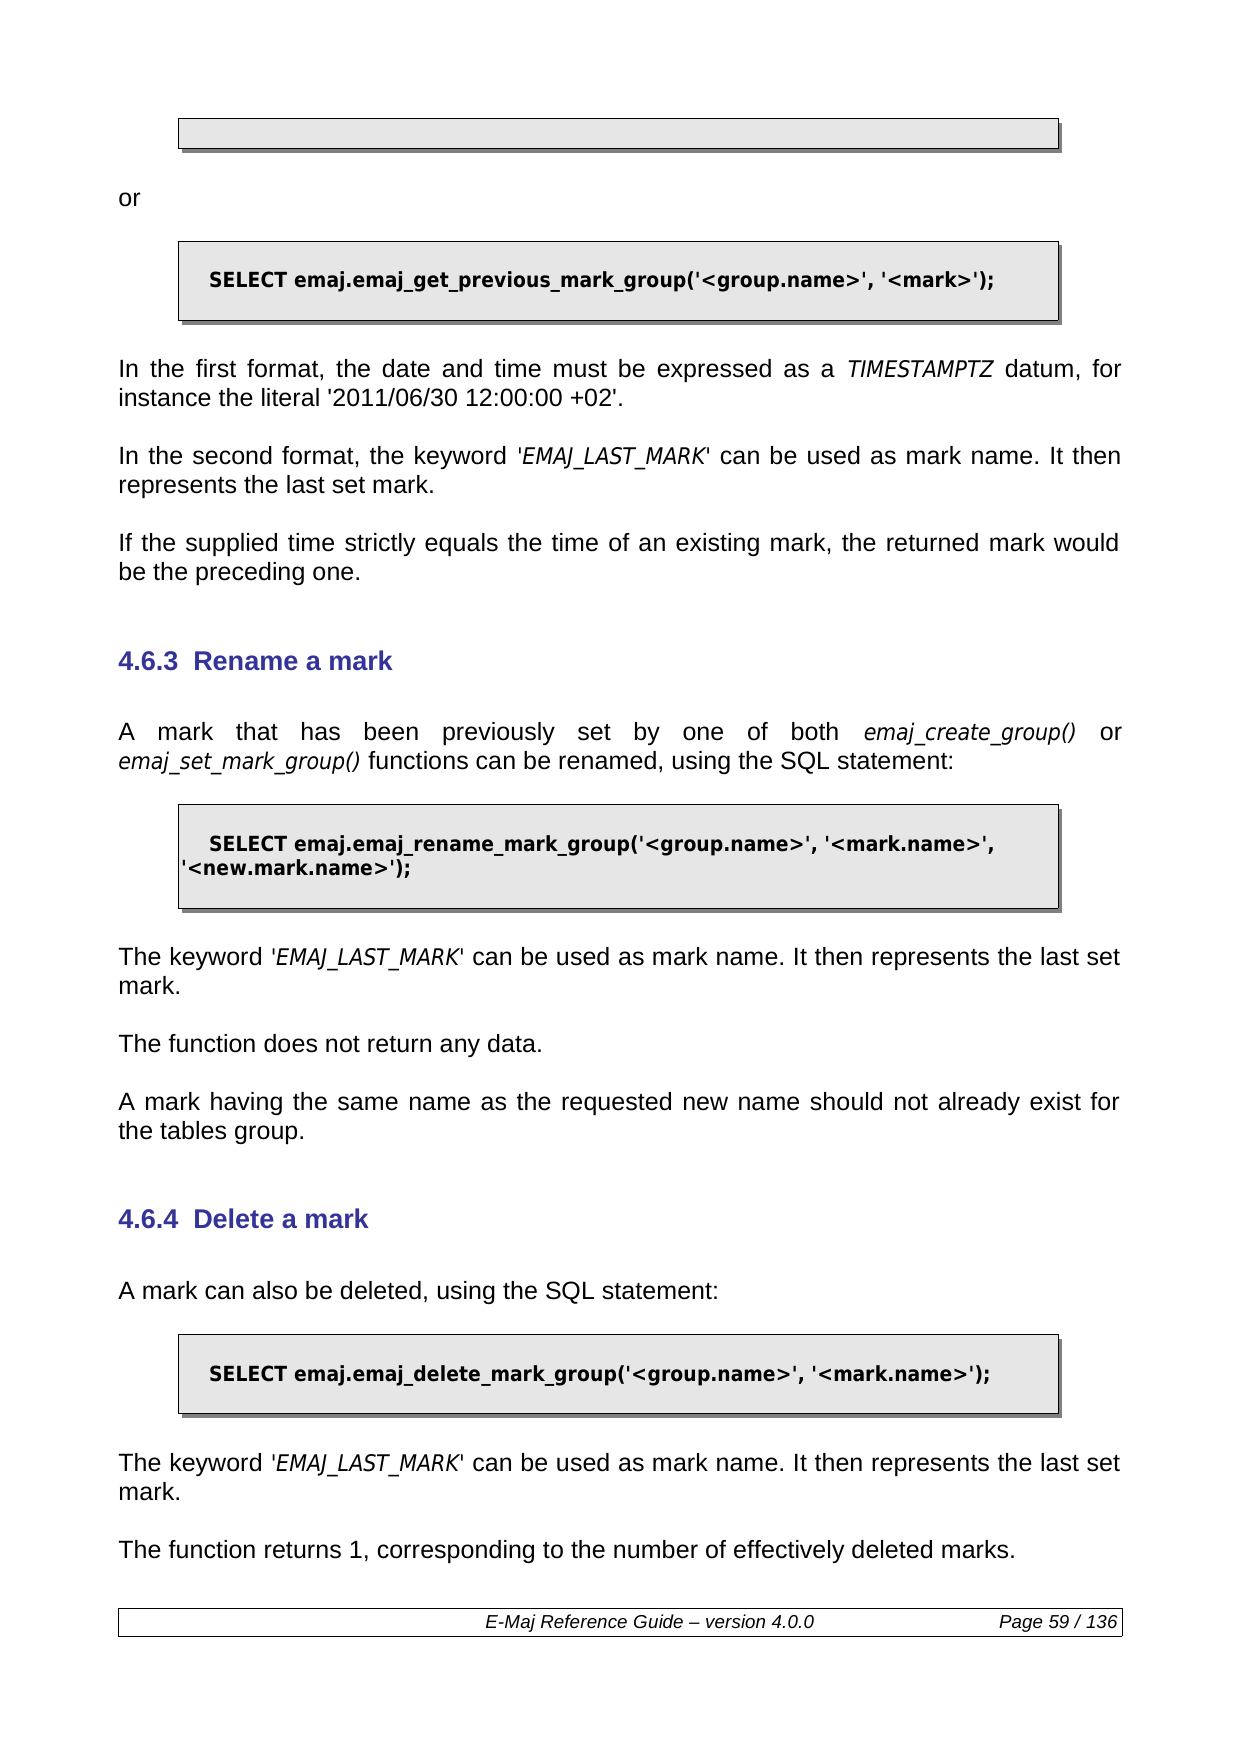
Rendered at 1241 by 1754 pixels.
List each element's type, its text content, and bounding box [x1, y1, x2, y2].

text In the second format, the keyword 'EMAJ_LAST_MARK' can be used as mark name. It then represents the last set mark. [118, 441, 1122, 499]
text SELECT emaj.emaj_delete_mark_group('<group.name>', '<mark.name>'); [179, 1359, 1058, 1383]
subtitle Delete a mark [118, 1203, 1122, 1234]
text The keyword 'EMAJ_LAST_MARK' can be used as mark name. It then represents the last set mark. [118, 942, 1122, 1000]
text In the first format, the date and time must be expressed as a TIMESTAMPTZ datum, for instance the literal '2011/06/30 12:00:00 +02'. [118, 354, 1122, 412]
text A mark can also be deleted, using the SQL statement: [118, 1276, 1122, 1305]
text A mark having the same name as the requested new name should not already exist for the tables group. [118, 1087, 1122, 1145]
text The function returns 1, corresponding to the number of effectively deleted marks. [118, 1534, 1122, 1564]
text The function does not return any data. [118, 1029, 1122, 1058]
text or [118, 182, 1122, 211]
text If the supplied time strictly equals the time of an existing mark, the returned mark would be the preceding one. [118, 528, 1122, 586]
text The keyword 'EMAJ_LAST_MARK' can be used as mark name. It then represents the last set mark. [118, 1447, 1122, 1506]
subtitle Rename a mark [118, 644, 1122, 675]
text A mark that has been previously set by one of both emaj_create_group() or emaj_set_mark_group() functions can be renamed, using the SQL statement: [118, 717, 1122, 775]
text SELECT emaj.emaj_rename_mark_group('<group.name>', '<mark.name>', '<new.mark.name>'); [179, 829, 1058, 878]
text SELECT emaj.emaj_get_previous_mark_group('<group.name>', '<mark>'); [179, 265, 1058, 289]
